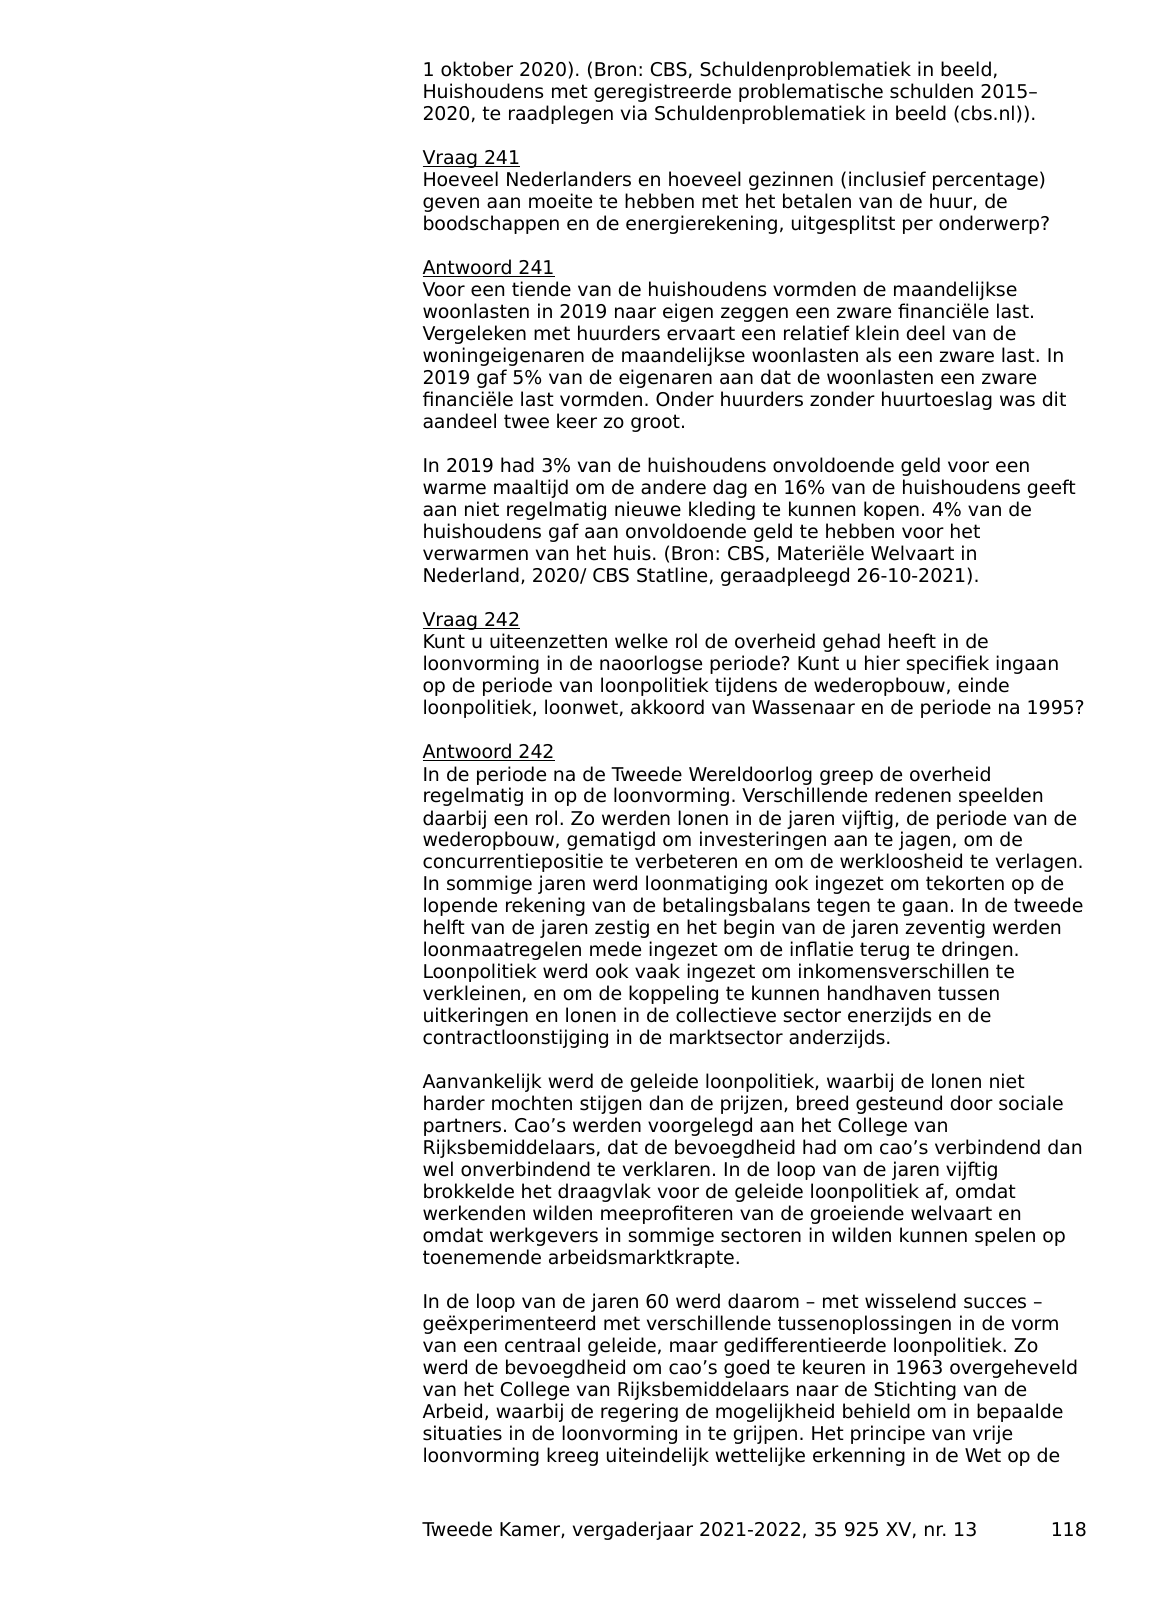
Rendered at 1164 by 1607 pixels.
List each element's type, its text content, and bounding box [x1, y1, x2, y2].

text 1 oktober 2020). (Bron: CBS, Schuldenproblematiek in beeld, Huishoudens met geregistreerde problematische schulden 2015–2020, te raadplegen via Schuldenproblematiek in beeld (cbs.nl)). [422, 59, 1087, 125]
subtitle Antwoord 242 [422, 741, 1087, 763]
text Aanvankelijk werd de geleide loonpolitiek, waarbij de lonen niet harder mochten stijgen dan de prijzen, breed gesteund door sociale partners. Cao’s werden voorgelegd aan het College van Rijksbemiddelaars, dat de bevoegdheid had om cao’s verbindend dan wel onverbindend te verklaren. In de loop van de jaren vijftig brokkelde het draagvlak voor de geleide loonpolitiek af, omdat werkenden wilden meeprofiteren van de groeiende welvaart en omdat werkgevers in sommige sectoren in wilden kunnen spelen op toenemende arbeidsmarktkrapte. [422, 1071, 1087, 1269]
text Hoeveel Nederlanders en hoeveel gezinnen (inclusief percentage) geven aan moeite te hebben met het betalen van de huur, de boodschappen en de energierekening, uitgesplitst per onderwerp? [422, 169, 1087, 235]
subtitle Vraag 241 [422, 147, 1087, 169]
text In de periode na de Tweede Wereldoorlog greep de overheid regelmatig in op de loonvorming. Verschillende redenen speelden daarbij een rol. Zo werden lonen in de jaren vijftig, de periode van de wederopbouw, gematigd om investeringen aan te jagen, om de concurrentiepositie te verbeteren en om de werkloosheid te verlagen. In sommige jaren werd loonmatiging ook ingezet om tekorten op de lopende rekening van de betalingsbalans tegen te gaan. In de tweede helft van de jaren zestig en het begin van de jaren zeventig werden loonmaatregelen mede ingezet om de inflatie terug te dringen. Loonpolitiek werd ook vaak ingezet om inkomensverschillen te verkleinen, en om de koppeling te kunnen handhaven tussen uitkeringen en lonen in de collectieve sector enerzijds en de contractloonstijging in de marktsector anderzijds. [422, 763, 1087, 1049]
text In de loop van de jaren 60 werd daarom – met wisselend succes – geëxperimenteerd met verschillende tussenoplossingen in de vorm van een centraal geleide, maar gedifferentieerde loonpolitiek. Zo werd de bevoegdheid om cao’s goed te keuren in 1963 overgeheveld van het College van Rijksbemiddelaars naar de Stichting van de Arbeid, waarbij de regering de mogelijkheid behield om in bepaalde situaties in de loonvorming in te grijpen. Het principe van vrije loonvorming kreeg uiteindelijk wettelijke erkenning in de Wet op de [422, 1291, 1087, 1467]
text In 2019 had 3% van de huishoudens onvoldoende geld voor een warme maaltijd om de andere dag en 16% van de huishoudens geeft aan niet regelmatig nieuwe kleding te kunnen kopen. 4% van de huishoudens gaf aan onvoldoende geld te hebben voor het verwarmen van het huis. (Bron: CBS, Materiële Welvaart in Nederland, 2020/ CBS Statline, geraadpleegd 26-10-2021). [422, 455, 1087, 587]
text Voor een tiende van de huishoudens vormden de maandelijkse woonlasten in 2019 naar eigen zeggen een zware financiële last. Vergeleken met huurders ervaart een relatief klein deel van de woningeigenaren de maandelijkse woonlasten als een zware last. In 2019 gaf 5% van de eigenaren aan dat de woonlasten een zware financiële last vormden. Onder huurders zonder huurtoeslag was dit aandeel twee keer zo groot. [422, 279, 1087, 433]
subtitle Antwoord 241 [422, 257, 1087, 279]
subtitle Vraag 242 [422, 609, 1087, 631]
text Kunt u uiteenzetten welke rol de overheid gehad heeft in de loonvorming in de naoorlogse periode? Kunt u hier specifiek ingaan op de periode van loonpolitiek tijdens de wederopbouw, einde loonpolitiek, loonwet, akkoord van Wassenaar en de periode na 1995? [422, 631, 1087, 719]
